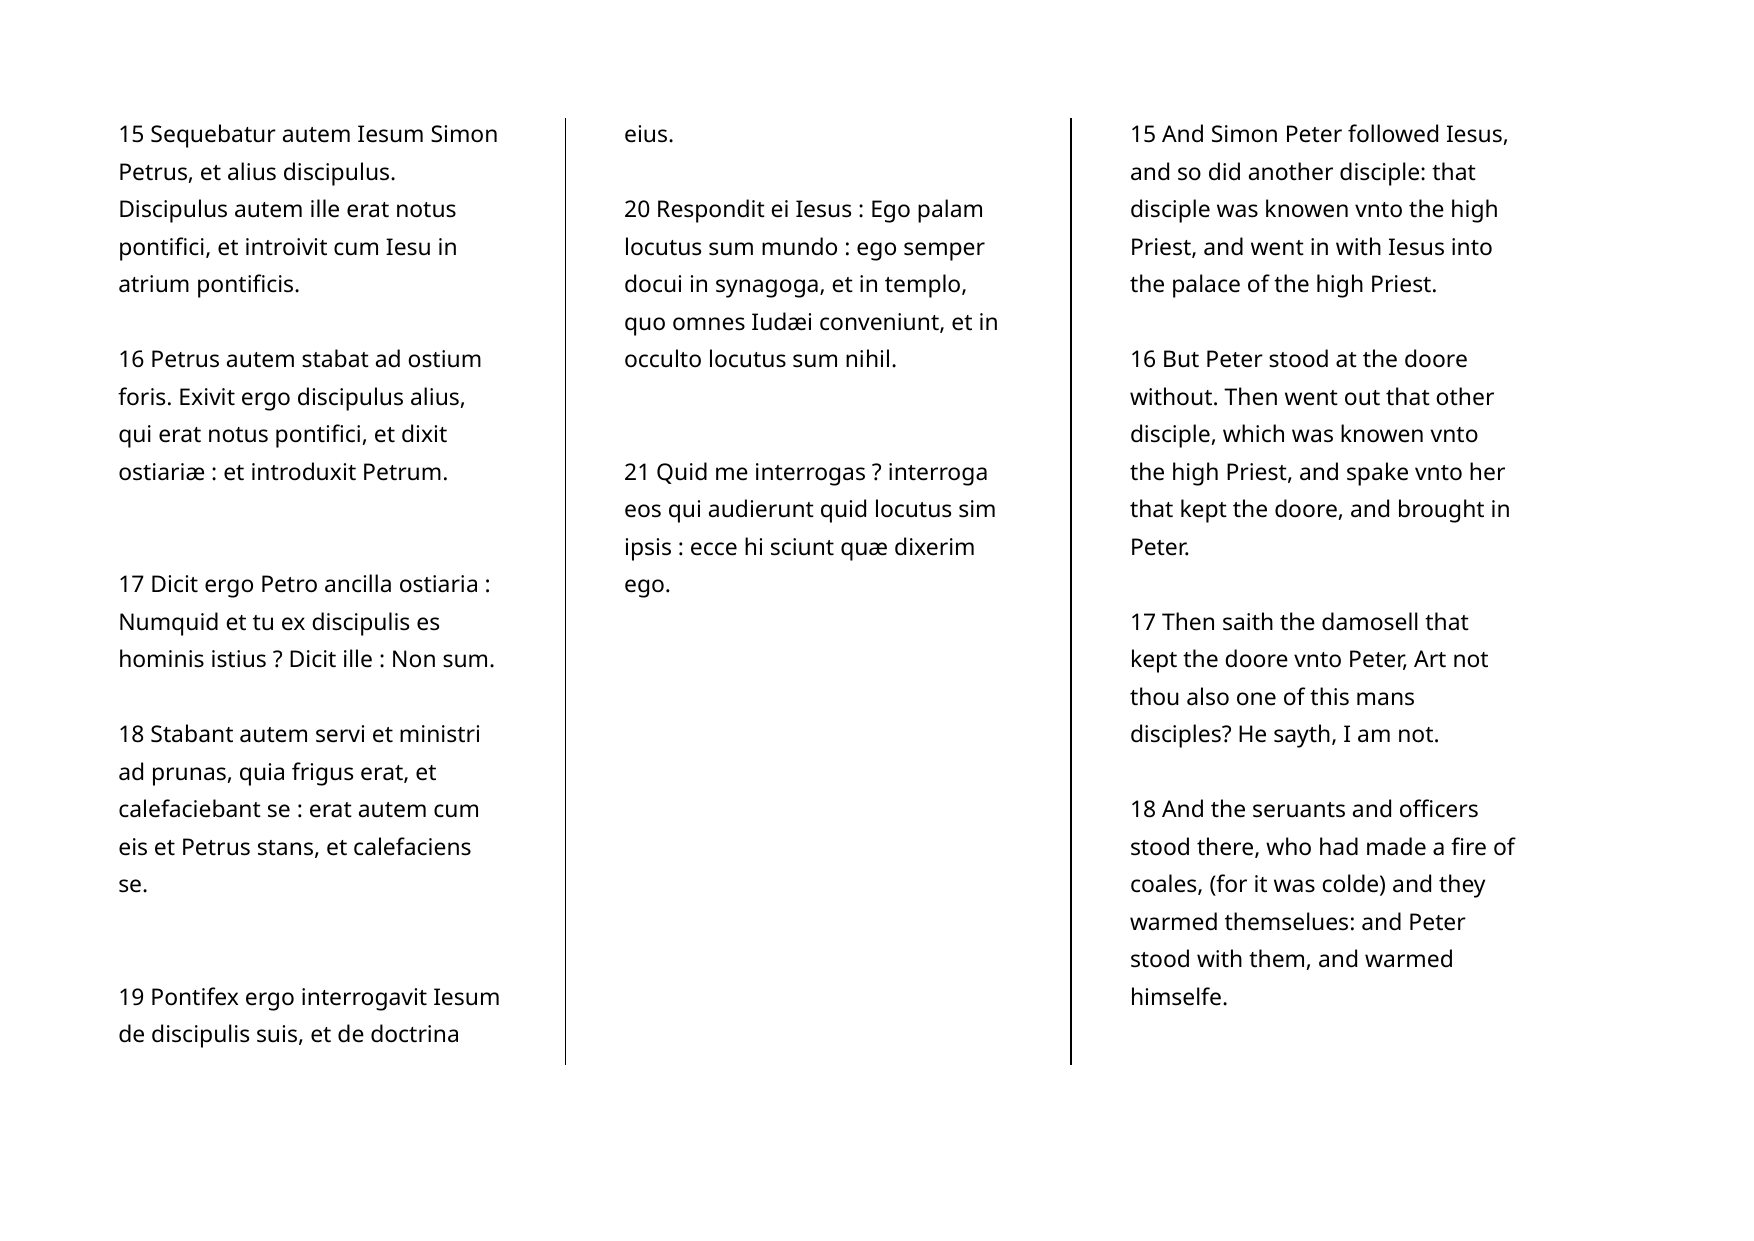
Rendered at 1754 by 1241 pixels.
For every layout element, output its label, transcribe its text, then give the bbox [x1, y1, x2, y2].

text 19 Pontifex ergo interrogavit Iesum de discipulis suis, et de doctrina [118, 981, 506, 1049]
text 16 Petrus autem stabat ad ostium foris. Exivit ergo discipulus alius, qui erat notus pontifici, et dixit ostiariæ : et introduxit Petrum. [118, 343, 506, 487]
text 18 And the seruants and officers stood there, who had made a fire of coales, (for it was colde) and they warmed themselues: and Peter stood with them, and warmed himselfe. [1130, 793, 1518, 1012]
text 21 Quid me interrogas ? interroga eos qui audierunt quid locutus sim ipsis : ecce hi sciunt quæ dixerim ego. [624, 456, 1012, 599]
text 17 Then saith the damosell that kept the doore vnto Peter, Art not thou also one of this mans disciples? He sayth, I am not. [1130, 606, 1518, 749]
text 16 But Peter stood at the doore without. Then went out that other disciple, which was knowen vnto the high Priest, and spake vnto her that kept the doore, and brought in Peter. [1130, 343, 1518, 562]
text 18 Stabant autem servi et ministri ad prunas, quia frigus erat, et calefaciebant se : erat autem cum eis et Petrus stans, et calefaciens se. [118, 718, 506, 899]
text eius. [624, 118, 1012, 149]
text 15 And Simon Peter followed Iesus, and so did another disciple: that disciple was knowen vnto the high Priest, and went in with Iesus into the palace of the high Priest. [1130, 118, 1518, 299]
text 20 Respondit ei Iesus : Ego palam locutus sum mundo : ego semper docui in synagoga, et in templo, quo omnes Iudæi conveniunt, et in occulto locutus sum nihil. [624, 193, 1012, 374]
text 15 Sequebatur autem Iesum Simon Petrus, et alius discipulus. Discipulus autem ille erat notus pontifici, et introivit cum Iesu in atrium pontificis. [118, 118, 506, 299]
text 17 Dicit ergo Petro ancilla ostiaria : Numquid et tu ex discipulis es hominis istius ? Dicit ille : Non sum. [118, 568, 506, 674]
